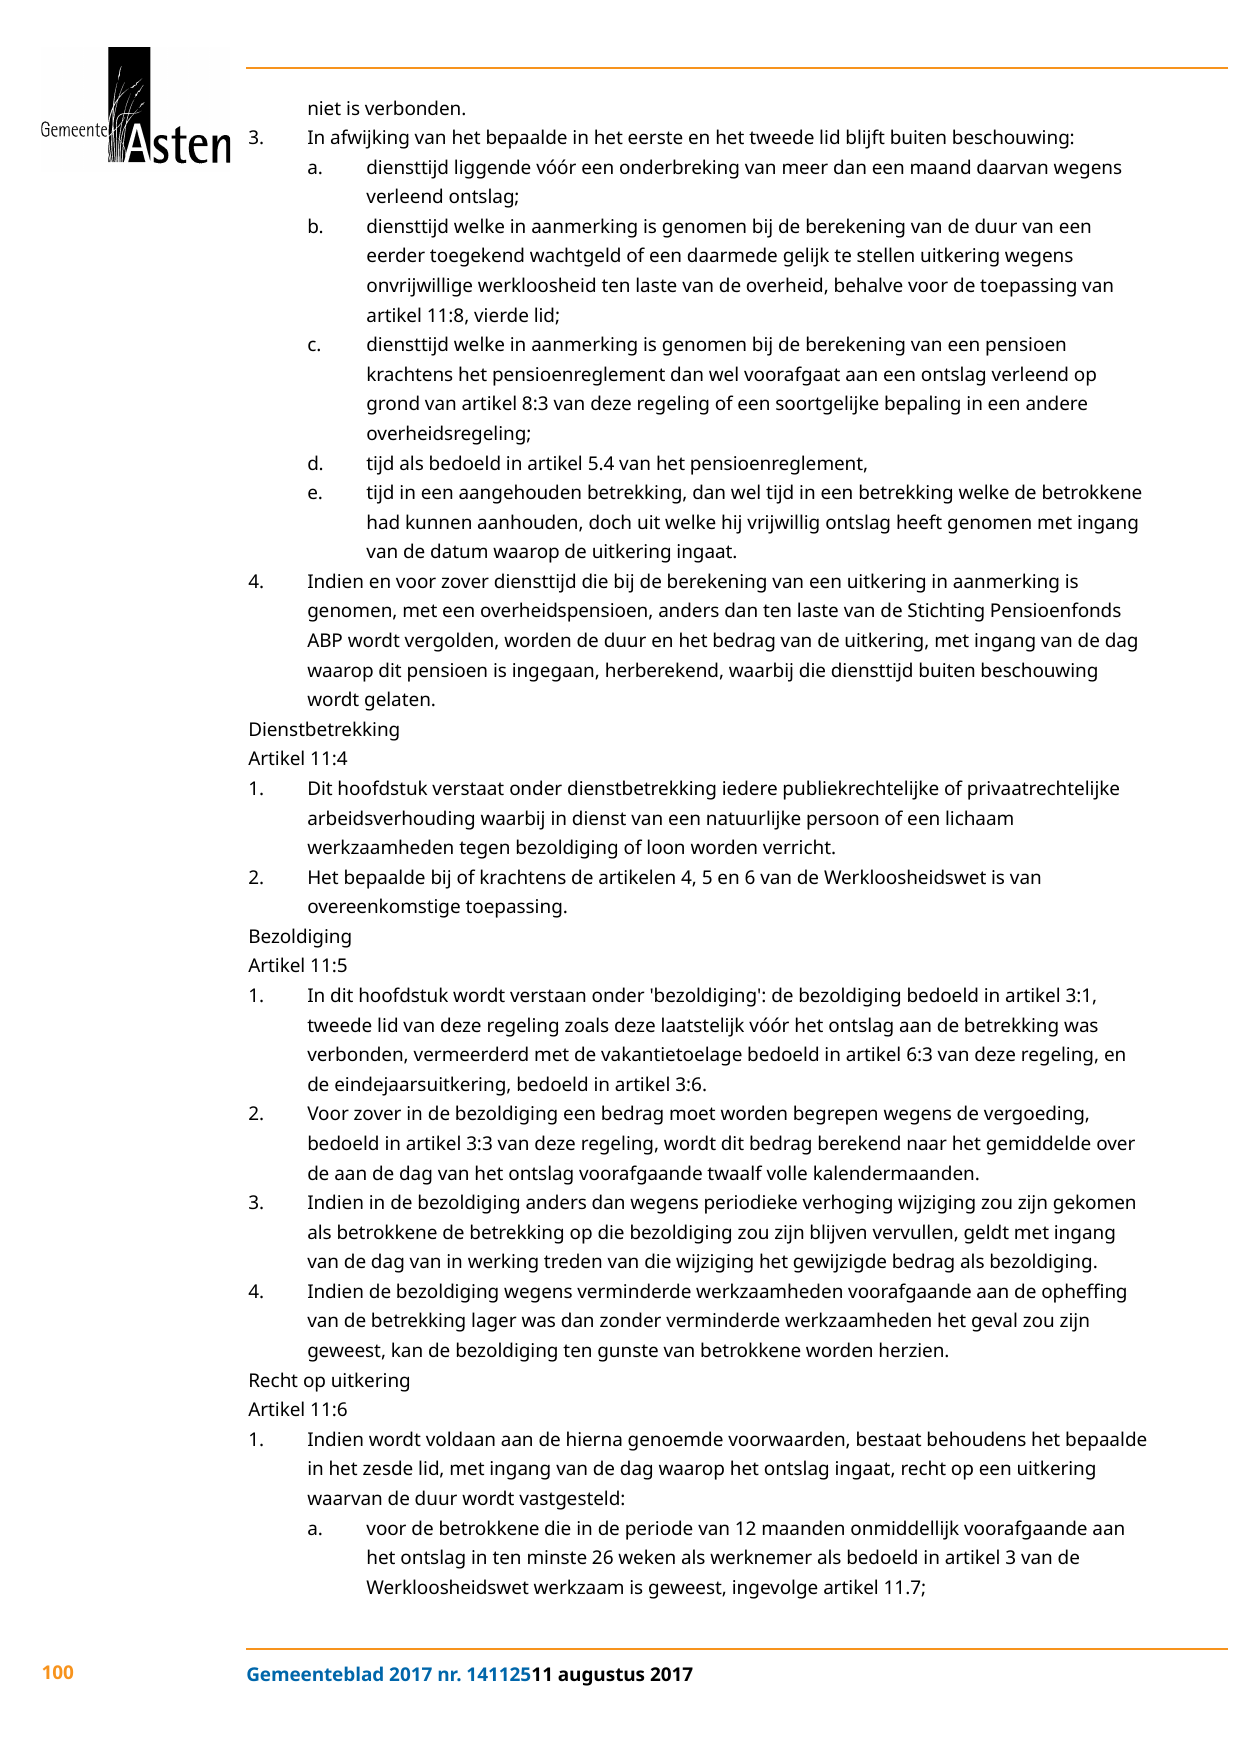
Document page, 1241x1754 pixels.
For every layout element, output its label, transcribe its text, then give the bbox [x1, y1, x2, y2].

list tijd in een aangehouden betrekking, dan wel tijd in een betrekking welke de betrokkene had kunnen aanhouden, doch uit welke hij vrijwillig ontslag heeft genomen met ingang van de datum waarop de uitkering ingaat. [307, 479, 1152, 564]
text Dienstbetrekking [248, 716, 1152, 742]
text Artikel 11:4 [248, 746, 1152, 771]
list niet is verbonden. [248, 95, 1152, 121]
list Indien de bezoldiging wegens verminderde werkzaamheden voorafgaande aan de opheffing van de betrekking lager was dan zonder verminderde werkzaamheden het geval zou zijn geweest, kan de bezoldiging ten gunste van betrokkene worden herzien. [248, 1278, 1152, 1363]
picture [41, 47, 231, 172]
list Het bepaalde bij of krachtens de artikelen 4, 5 en 6 van de Werkloosheidswet is van overeenkomstige toepassing. [248, 864, 1152, 919]
list diensttijd liggende vóór een onderbreking van meer dan een maand daarvan wegens verleend ontslag; [307, 154, 1152, 209]
list voor de betrokkene die in de periode van 12 maanden onmiddellijk voorafgaande aan het ontslag in ten minste 26 weken als werknemer als bedoeld in artikel 3 van de Werkloosheidswet werkzaam is geweest, ingevolge artikel 11.7; [307, 1515, 1152, 1600]
list Indien wordt voldaan aan de hierna genoemde voorwaarden, bestaat behoudens het bepaalde in het zesde lid, met ingang van de dag waarop het ontslag ingaat, recht op een uitkering waarvan de duur wordt vastgesteld: [248, 1426, 1152, 1511]
list tijd als bedoeld in artikel 5.4 van het pensioenreglement, [307, 450, 1152, 476]
list Indien en voor zover diensttijd die bij de berekening van een uitkering in aanmerking is genomen, met een overheidspensioen, anders dan ten laste van de Stichting Pensioenfonds ABP wordt vergolden, worden de duur en het bedrag van de uitkering, met ingang van de dag waarop dit pensioen is ingegaan, herberekend, waarbij die diensttijd buiten beschouwing wordt gelaten. [248, 568, 1152, 712]
list Dit hoofdstuk verstaat onder dienstbetrekking iedere publiekrechtelijke of privaatrechtelijke arbeidsverhouding waarbij in dienst van een natuurlijke persoon of een lichaam werkzaamheden tegen bezoldiging of loon worden verricht. [248, 775, 1152, 860]
list Indien in de bezoldiging anders dan wegens periodieke verhoging wijziging zou zijn gekomen als betrokkene de betrekking op die bezoldiging zou zijn blijven vervullen, geldt met ingang van de dag van in werking treden van die wijziging het gewijzigde bedrag als bezoldiging. [248, 1189, 1152, 1274]
text Artikel 11:5 [248, 953, 1152, 978]
list In dit hoofdstuk wordt verstaan onder 'bezoldiging': de bezoldiging bedoeld in artikel 3:1, tweede lid van deze regeling zoals deze laatstelijk vóór het ontslag aan de betrekking was verbonden, vermeerderd met de vakantietoelage bedoeld in artikel 6:3 van deze regeling, en de eindejaarsuitkering, bedoeld in artikel 3:6. [248, 982, 1152, 1097]
list diensttijd welke in aanmerking is genomen bij de berekening van een pensioen krachtens het pensioenreglement dan wel voorafgaat aan een ontslag verleend op grond van artikel 8:3 van deze regeling of een soortgelijke bepaling in een andere overheidsregeling; [307, 331, 1152, 446]
text Recht op uitkering [248, 1367, 1152, 1393]
text Bezoldiging [248, 923, 1152, 949]
list In afwijking van het bepaalde in het eerste en het tweede lid blijft buiten beschouwing: [248, 124, 1152, 150]
text Artikel 11:6 [248, 1396, 1152, 1422]
list diensttijd welke in aanmerking is genomen bij de berekening van de duur van een eerder toegekend wachtgeld of een daarmede gelijk te stellen uitkering wegens onvrijwillige werkloosheid ten laste van de overheid, behalve voor de toepassing van artikel 11:8, vierde lid; [307, 213, 1152, 328]
list Voor zover in de bezoldiging een bedrag moet worden begrepen wegens de vergoeding, bedoeld in artikel 3:3 van deze regeling, wordt dit bedrag berekend naar het gemiddelde over de aan de dag van het ontslag voorafgaande twaalf volle kalendermaanden. [248, 1101, 1152, 1186]
